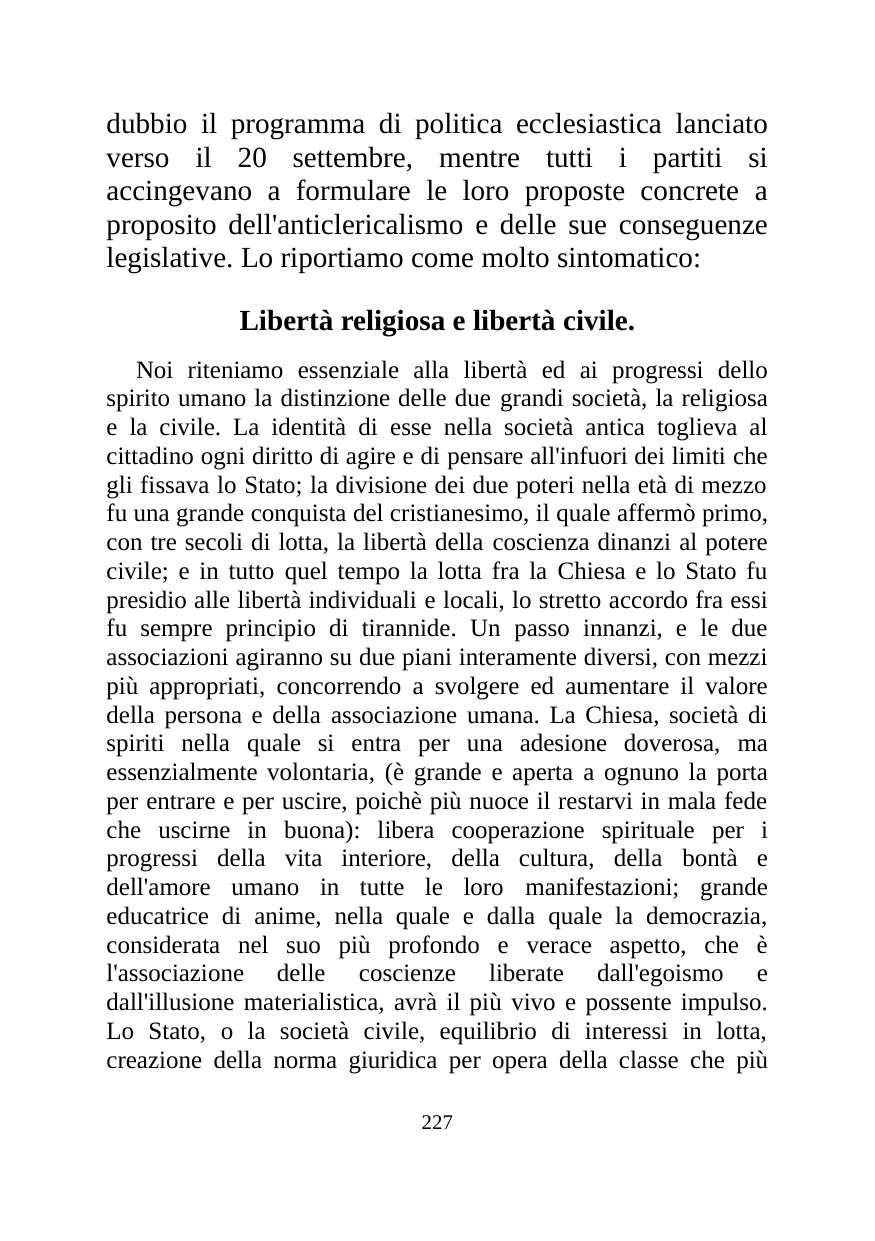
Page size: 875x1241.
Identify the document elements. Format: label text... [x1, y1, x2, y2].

text dubbio il programma di politica ecclesiastica lanciato verso il 20 settembre, mentre tutti i partiti si accingevano a formulare le loro proposte concrete a proposito dell'anticlericalismo e delle sue conseguenze legislative. Lo riportiamo come molto sintomatico: [106, 106, 768, 274]
text Noi riteniamo essenziale alla libertà ed ai progressi dello spirito umano la distinzione delle due grandi società, la religiosa e la civile. La identità di esse nella società antica toglieva al cittadino ogni diritto di agire e di pensare all'infuori dei limiti che gli fissava lo Stato; la divisione dei due poteri nella età di mezzo fu una grande conquista del cristianesimo, il quale affermò primo, con tre secoli di lotta, la libertà della coscienza dinanzi al potere civile; e in tutto quel tempo la lotta fra la Chiesa e lo Stato fu presidio alle libertà individuali e locali, lo stretto accordo fra essi fu sempre principio di tirannide. Un passo innanzi, e le due associazioni agiranno su due piani interamente diversi, con mezzi più appropriati, concorrendo a svolgere ed aumentare il valore della persona e della associazione umana. La Chiesa, società di spiriti nella quale si entra per una adesione doverosa, ma essenzialmente volontaria, (è grande e aperta a ognuno la porta per entrare e per uscire, poichè più nuoce il restarvi in mala fede che uscirne in buona): libera cooperazione spirituale per i progressi della vita interiore, della cultura, della bontà e dell'amore umano in tutte le loro manifestazioni; grande educatrice di anime, nella quale e dalla quale la democrazia, considerata nel suo più profondo e verace aspetto, che è l'associazione delle coscienze liberate dall'egoismo e dall'illusione materialistica, avrà il più vivo e possente impulso. Lo Stato, o la società civile, equilibrio di interessi in lotta, creazione della norma giuridica per opera della classe che più [106, 355, 768, 1073]
text Libertà religiosa e libertà civile. [106, 303, 768, 337]
